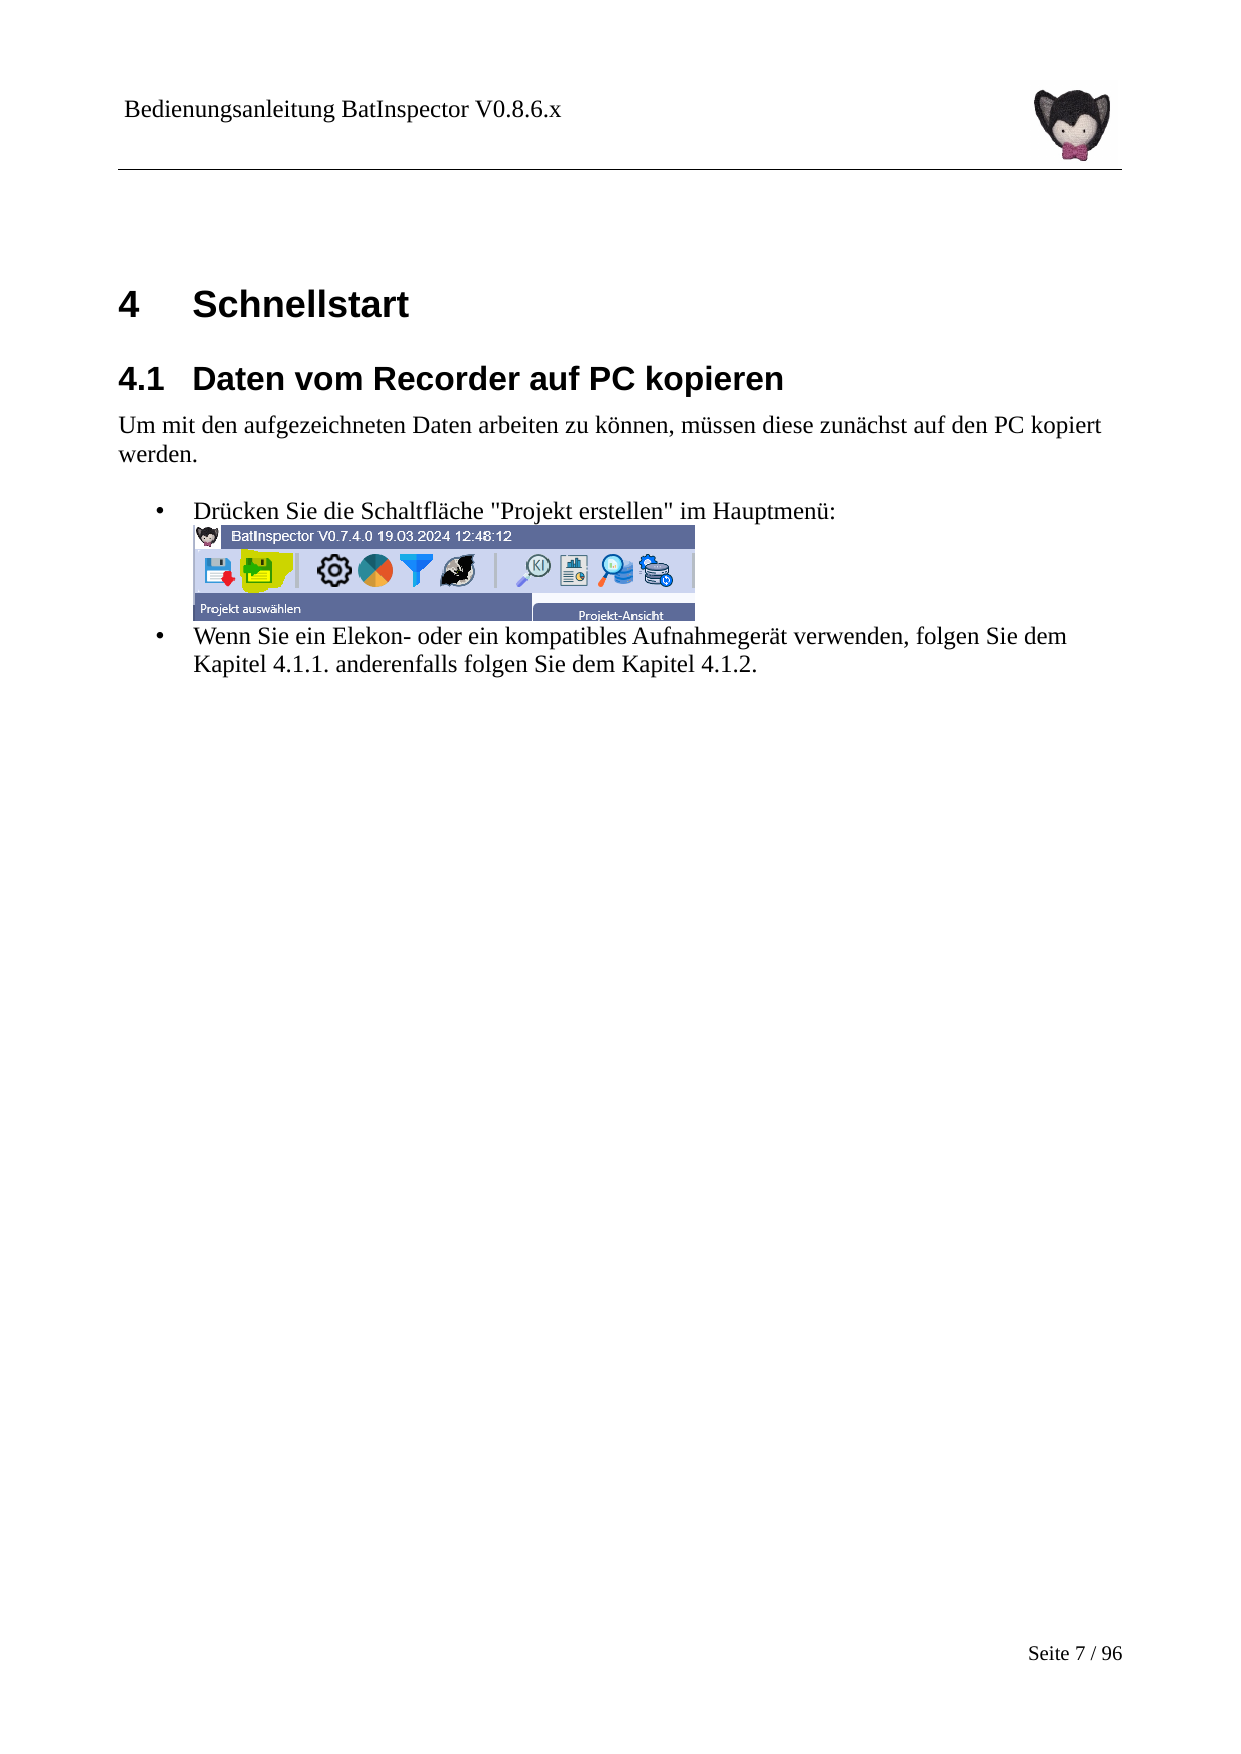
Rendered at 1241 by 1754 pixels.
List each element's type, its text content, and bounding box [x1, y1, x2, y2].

list Drücken Sie die Schaltfläche "Projekt erstellen" im Hauptmenü: [156, 496, 1122, 525]
picture [193, 525, 695, 621]
subtitle Schnellstart [118, 282, 1122, 326]
list Wenn Sie ein Elekon- oder ein kompatibles Aufnahmegerät verwenden, folgen Sie dem Kapitel 4.1.1. anderenfalls folgen Sie dem Kapitel 4.1.2. [156, 621, 1122, 678]
picture [1030, 80, 1119, 169]
text Um mit den aufgezeichneten Daten arbeiten zu können, müssen diese zunächst auf den PC kopiert werden. [118, 410, 1122, 468]
subtitle Daten vom Recorder auf PC kopieren [118, 359, 1122, 398]
